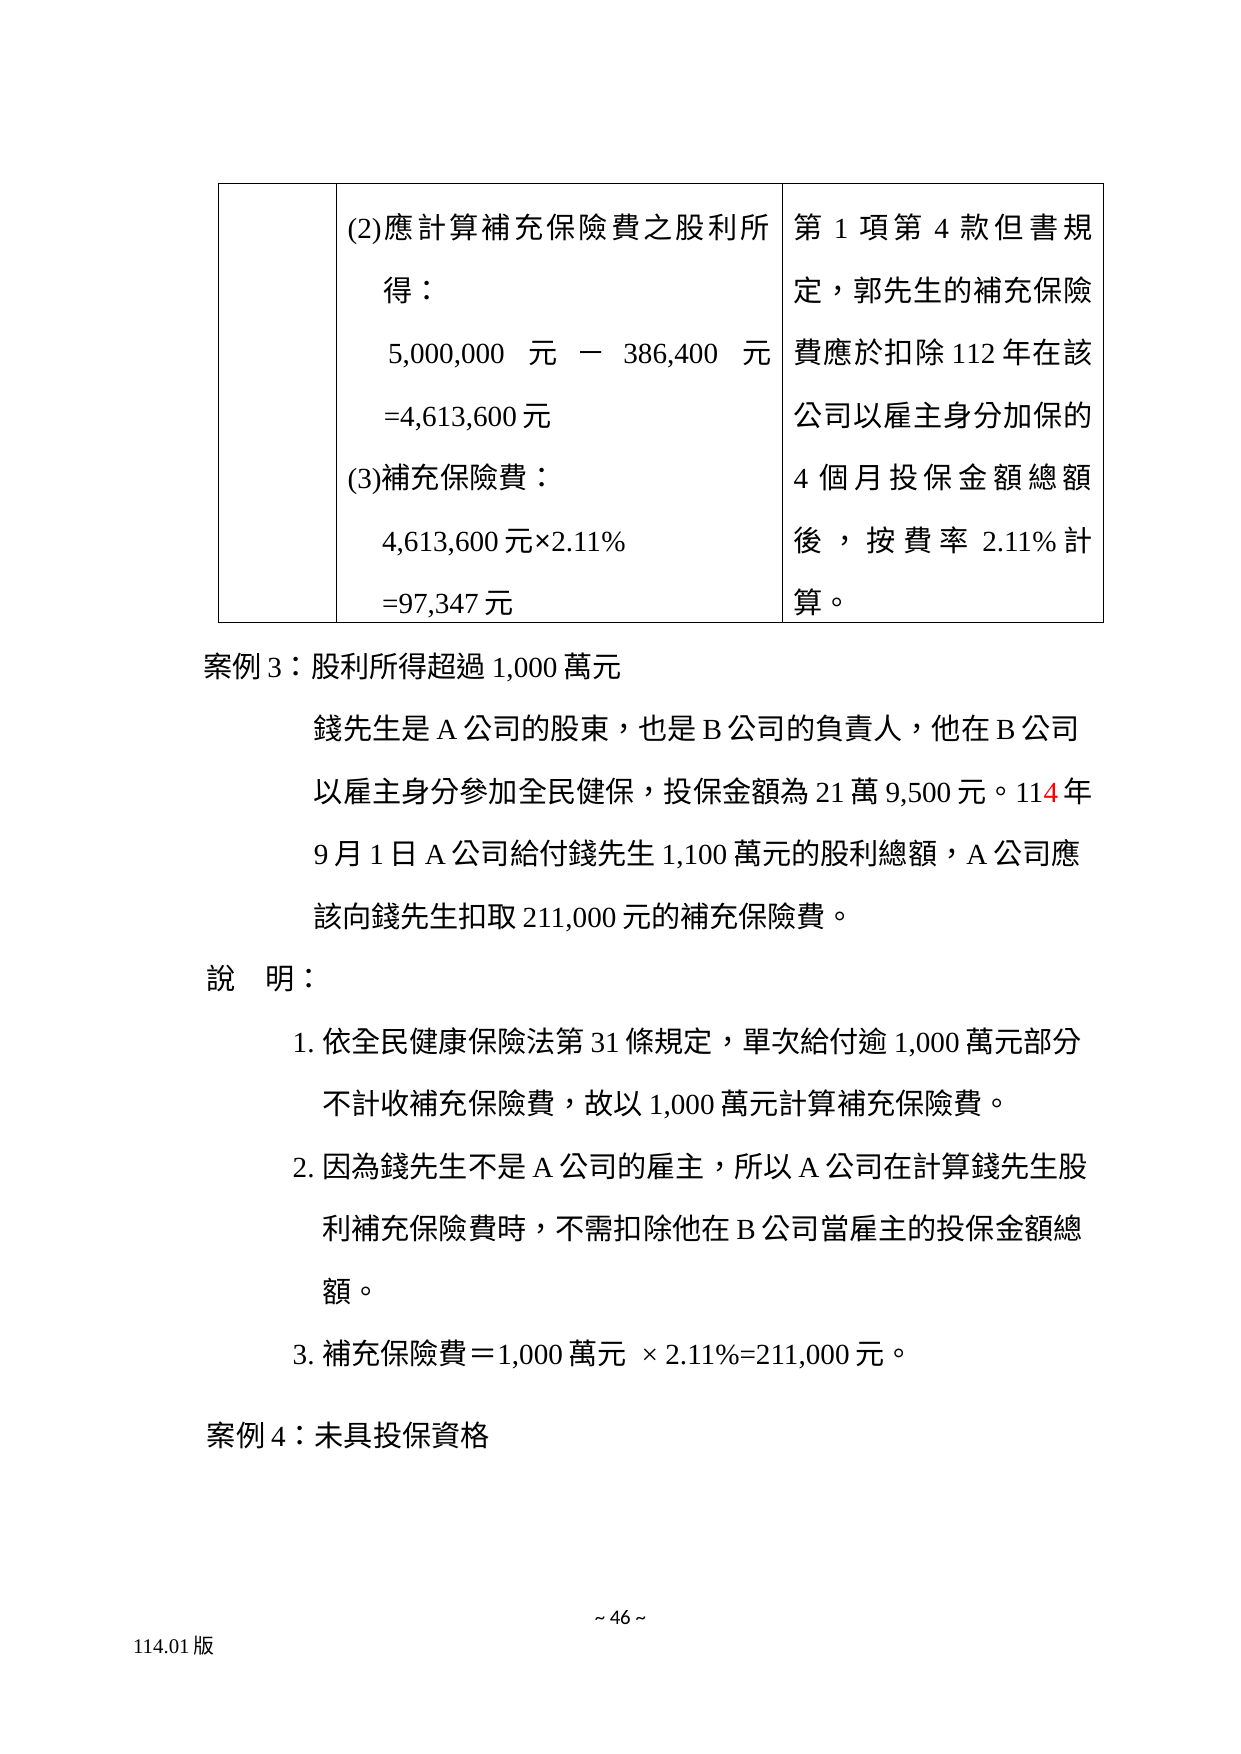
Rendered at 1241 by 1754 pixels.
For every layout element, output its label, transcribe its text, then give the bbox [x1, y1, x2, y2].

list 依全民健康保險法第31條規定，單次給付逾1,000萬元部分不計收補充保險費，故以1,000萬元計算補充保險費。 [292, 998, 1107, 1123]
text 案例4：未具投保資格 [207, 1392, 1107, 1454]
list 補充保險費＝1,000萬元 × 2.11%=211,000元。 [292, 1310, 1107, 1373]
text 案例3：股利所得超過1,000萬元 [133, 623, 1107, 685]
list 因為錢先生不是A公司的雇主，所以A公司在計算錢先生股利補充保險費時，不需扣除他在B公司當雇主的投保金額總額。 [292, 1123, 1107, 1310]
text 說 明： [207, 935, 1107, 998]
table_cell 第1項第4款但書規定，郭先生的補充保險費應於扣除112年在該公司以雇主身分加保的4個月投保金額總額後，按費率2.11%計算。 [783, 184, 1103, 622]
text 錢先生是A公司的股東，也是B公司的負責人，他在B公司以雇主身分參加全民健保，投保金額為21萬9,500元。114年9月1日A公司給付錢先生1,100萬元的股利總額，A公司應該向錢先生扣取211,000元的補充保險費。 [314, 685, 1107, 935]
table_cell (2)應計算補充保險費之股利所得： 5,000,000元－386,400元 =4,613,600元 (3)補充保險費： 4,613,600元×2.11% =97,347元 [337, 184, 782, 622]
table_cell [219, 184, 336, 622]
